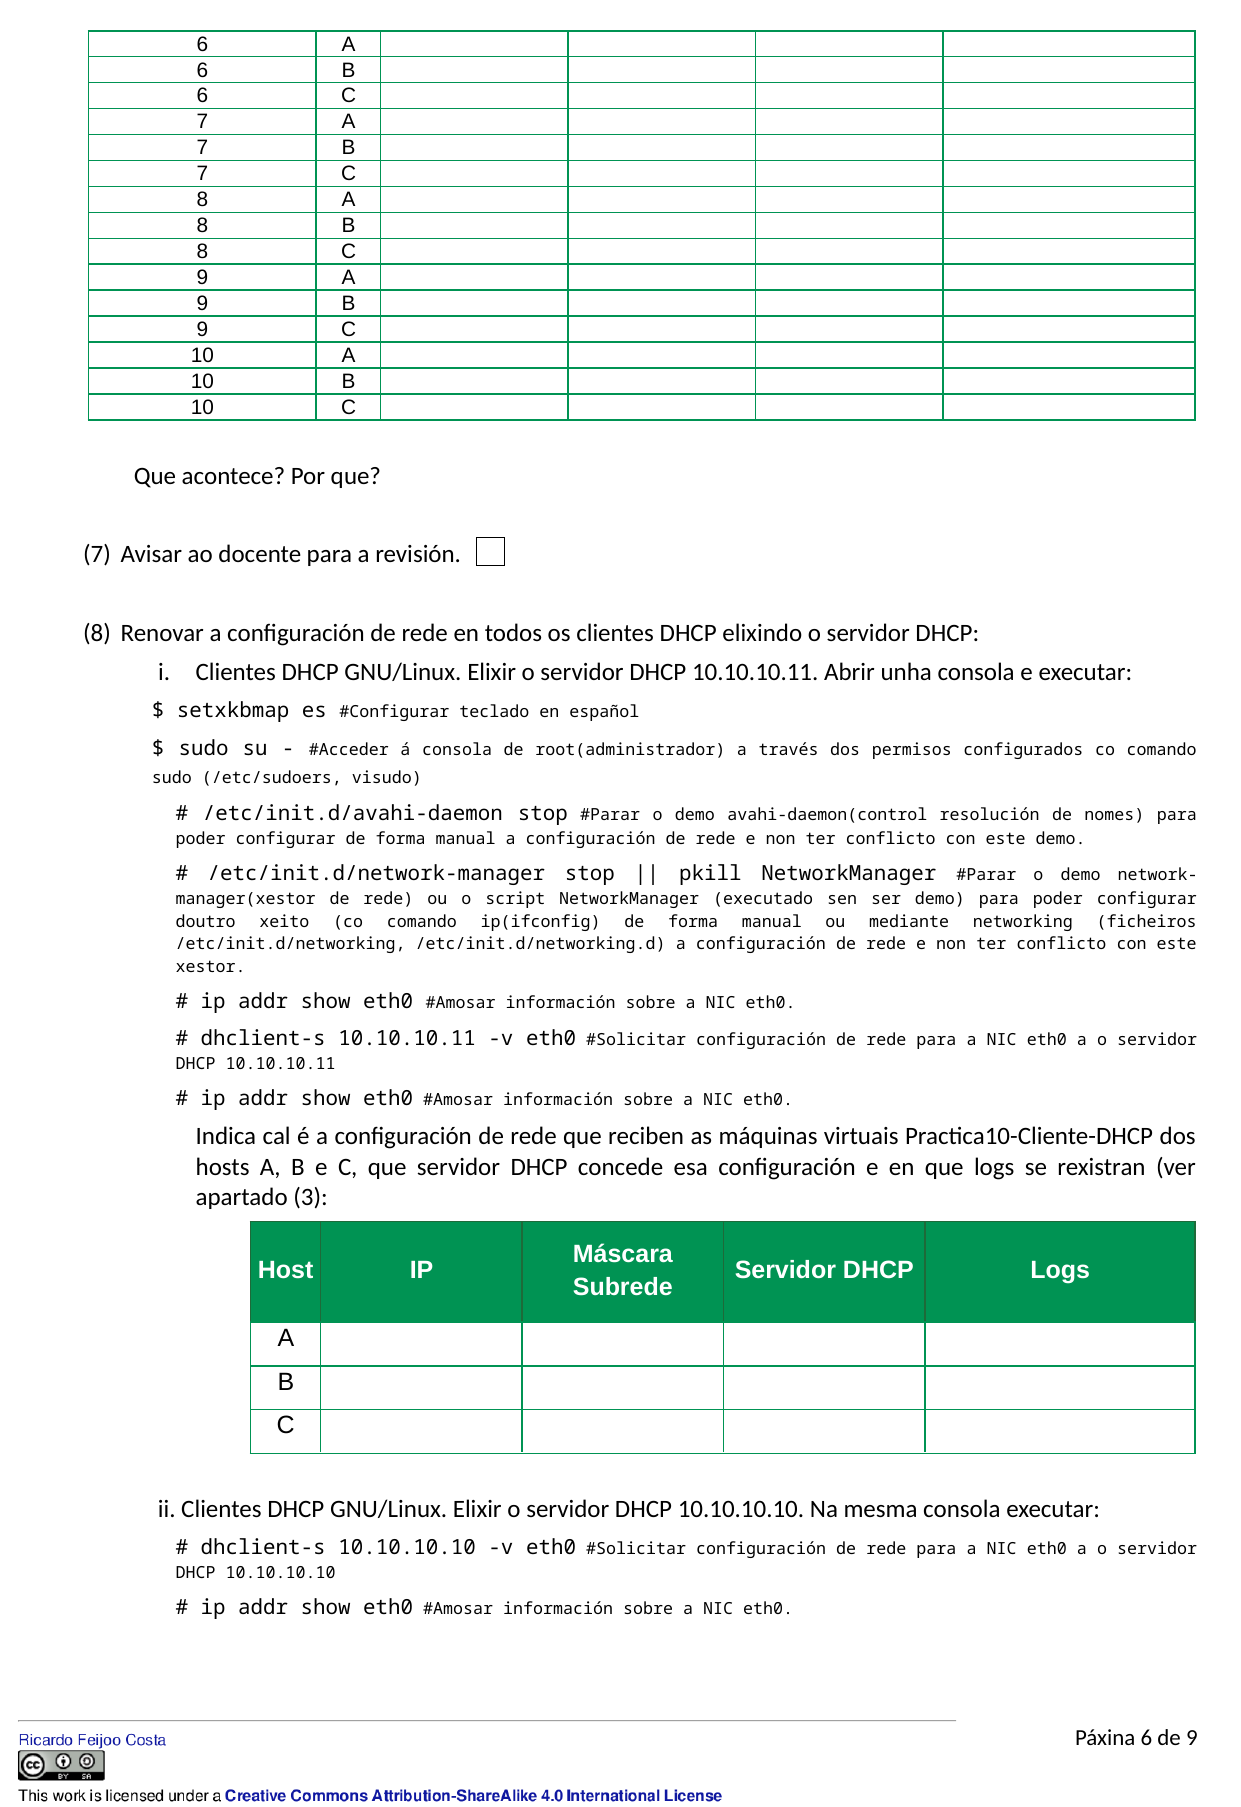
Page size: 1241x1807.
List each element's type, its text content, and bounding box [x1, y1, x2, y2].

table_cell [381, 369, 567, 393]
table_cell B [317, 135, 380, 159]
table_cell [321, 1367, 521, 1409]
table_cell [381, 265, 567, 289]
table_cell [569, 187, 755, 211]
list # /etc/init.d/network-manager stop || pkill NetworkManager #Parar o demo network-manager(xestor de rede) ou o script NetworkManager (executado sen ser demo) para poder configurar doutro xeito (co comando ip(ifconfig) de forma manual ou mediante networking (ficheiros /etc/init.d/networking, /etc/init.d/networking.d) a configuración de rede e non ter conflicto con este xestor. [140, 858, 1197, 977]
table_cell 8 [89, 239, 315, 263]
table_cell [523, 1323, 723, 1365]
table_cell [321, 1410, 521, 1452]
table_cell [381, 291, 567, 315]
table_cell [756, 32, 942, 56]
list # dhclient-s 10.10.10.11 -v eth0 #Solicitar configuración de rede para a NIC eth0 a o servidor DHCP 10.10.10.11 [140, 1023, 1197, 1074]
table_cell [944, 369, 1194, 393]
table_cell [569, 265, 755, 289]
table_cell C [317, 161, 380, 186]
table_cell [569, 213, 755, 237]
table_cell 10 [89, 343, 315, 367]
table_cell [381, 395, 567, 419]
table_cell [944, 213, 1194, 237]
table_header IP [321, 1222, 521, 1321]
list $ sudo su - #Acceder á consola de root(administrador) a través dos permisos configurados co comando sudo (/etc/sudoers, visudo) [116, 733, 1197, 789]
table_cell [944, 239, 1194, 263]
list # ip addr show eth0 #Amosar información sobre a NIC eth0. [140, 1083, 1197, 1112]
list # /etc/init.d/avahi-daemon stop #Parar o demo avahi-daemon(control resolución de nomes) para poder configurar de forma manual a configuración de rede e non ter conflicto con este demo. [140, 798, 1197, 849]
table_cell [756, 369, 942, 393]
table_cell B [251, 1367, 320, 1409]
list # ip addr show eth0 #Amosar información sobre a NIC eth0. [140, 986, 1197, 1014]
table_cell [569, 57, 755, 82]
table_cell [944, 135, 1194, 159]
table_cell 6 [89, 83, 315, 108]
list Clientes DHCP GNU/Linux. Elixir o servidor DHCP 10.10.10.11. Abrir unha consola e executar: [158, 656, 1197, 687]
table_cell [756, 317, 942, 341]
table_cell [381, 187, 567, 211]
table_cell [523, 1410, 723, 1452]
table_cell A [317, 265, 380, 289]
table_cell B [317, 57, 380, 82]
list # ip addr show eth0 #Amosar información sobre a NIC eth0. [140, 1592, 1197, 1621]
table_cell [944, 32, 1194, 56]
table_cell A [317, 32, 380, 56]
table_cell C [317, 395, 380, 419]
table_cell [724, 1410, 924, 1452]
table_cell [944, 291, 1194, 315]
table_cell [569, 83, 755, 108]
table_cell [569, 291, 755, 315]
table_cell A [251, 1323, 320, 1365]
table_cell A [317, 187, 380, 211]
table_cell [926, 1367, 1194, 1409]
table_cell [756, 83, 942, 108]
table_cell [926, 1410, 1194, 1452]
table_cell B [317, 291, 380, 315]
table_cell [569, 343, 755, 367]
table_cell [944, 265, 1194, 289]
table_cell [944, 317, 1194, 341]
table_cell [756, 343, 942, 367]
table_cell [944, 343, 1194, 367]
table_header Servidor DHCP [724, 1222, 924, 1321]
table_cell [756, 109, 942, 134]
table_cell C [317, 83, 380, 108]
table_cell [569, 32, 755, 56]
table_cell [756, 265, 942, 289]
table_cell [569, 109, 755, 134]
table_cell [756, 395, 942, 419]
list # dhclient-s 10.10.10.10 -v eth0 #Solicitar configuración de rede para a NIC eth0 a o servidor DHCP 10.10.10.10 [140, 1532, 1197, 1584]
table_cell [944, 57, 1194, 82]
table_cell [569, 239, 755, 263]
table_cell 7 [89, 161, 315, 186]
table_cell 8 [89, 187, 315, 211]
text Que acontece? Por que? [45, 460, 1197, 490]
table_cell [381, 343, 567, 367]
table_cell C [317, 239, 380, 263]
table_cell [569, 395, 755, 419]
table_cell [756, 213, 942, 237]
table_cell B [317, 213, 380, 237]
table_cell C [251, 1410, 320, 1452]
table_cell [321, 1323, 521, 1365]
table_cell [381, 161, 567, 186]
table_cell 9 [89, 291, 315, 315]
table_cell [523, 1367, 723, 1409]
table_cell [569, 369, 755, 393]
table_cell B [317, 369, 380, 393]
table_cell [381, 239, 567, 263]
table_cell [944, 395, 1194, 419]
table_cell [381, 83, 567, 108]
table_cell [569, 317, 755, 341]
table_cell 6 [89, 57, 315, 82]
table_cell [756, 291, 942, 315]
table_header Máscara Subrede [523, 1222, 723, 1321]
table_cell 6 [89, 32, 315, 56]
table_cell 8 [89, 213, 315, 237]
table_cell [944, 83, 1194, 108]
table_cell 9 [89, 265, 315, 289]
table_cell [381, 57, 567, 82]
table_header Logs [926, 1222, 1194, 1321]
list ii. Clientes DHCP GNU/Linux. Elixir o servidor DHCP 10.10.10.10. Na mesma consola executar: [116, 1493, 1197, 1524]
list Indica cal é a configuración de rede que reciben as máquinas virtuais Practica10-Cliente-DHCP dos hosts A, B e C, que servidor DHCP concede esa configuración e en que logs se rexistran (ver apartado (3): [158, 1120, 1197, 1212]
table_cell 7 [89, 109, 315, 134]
table_cell A [317, 343, 380, 367]
list Avisar ao docente para a revisión. [83, 538, 1197, 569]
table_cell [756, 57, 942, 82]
table_cell [756, 239, 942, 263]
table_cell [944, 109, 1194, 134]
table_cell [569, 135, 755, 159]
table_cell [724, 1367, 924, 1409]
table_cell C [317, 317, 380, 341]
table_cell [569, 161, 755, 186]
table_cell [724, 1323, 924, 1365]
table_cell 10 [89, 369, 315, 393]
table_cell [756, 135, 942, 159]
table_cell [381, 213, 567, 237]
table_cell 7 [89, 135, 315, 159]
table_cell [756, 161, 942, 186]
list Renovar a configuración de rede en todos os clientes DHCP elixindo o servidor DHCP: [83, 617, 1197, 647]
table_cell [756, 187, 942, 211]
table_cell [381, 317, 567, 341]
list $ setxkbmap es #Configurar teclado en español [116, 695, 1197, 724]
table_header Host [251, 1222, 320, 1321]
picture [8, 1715, 957, 1806]
table_cell [944, 187, 1194, 211]
table_cell [926, 1323, 1194, 1365]
table_cell A [317, 109, 380, 134]
table_cell [381, 32, 567, 56]
table_cell 10 [89, 395, 315, 419]
table_cell [381, 109, 567, 134]
table_cell 9 [89, 317, 315, 341]
table_cell [381, 135, 567, 159]
table_cell [944, 161, 1194, 186]
